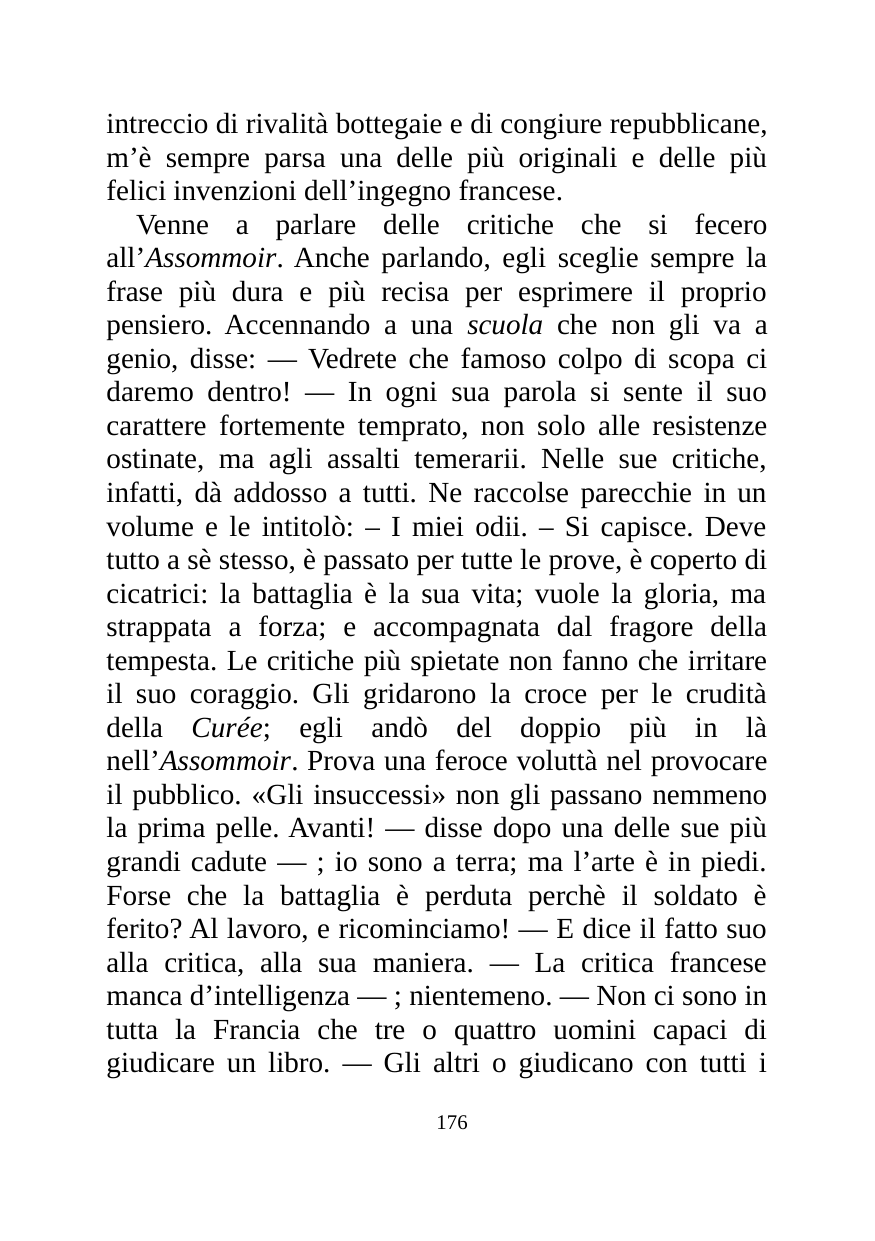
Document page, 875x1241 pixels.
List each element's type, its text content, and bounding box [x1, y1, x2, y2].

text Venne a parlare delle critiche che si fecero all’Assommoir. Anche parlando, egli sceglie sempre la frase più dura e più recisa per esprimere il proprio pensiero. Accennando a una scuola che non gli va a genio, disse: — Vedrete che famoso colpo di scopa ci daremo dentro! — In ogni sua parola si sente il suo carattere fortemente temprato, non solo alle resistenze ostinate, ma agli assalti temerarii. Nelle sue critiche, infatti, dà addosso a tutti. Ne raccolse parecchie in un volume e le intitolò: – I miei odii. – Si capisce. Deve tutto a sè stesso, è passato per tutte le prove, è coperto di cicatrici: la battaglia è la sua vita; vuole la gloria, ma strappata a forza; e accompagnata dal fragore della tempesta. Le critiche più spietate non fanno che irritare il suo coraggio. Gli gridarono la croce per le crudità della Curée; egli andò del doppio più in là nell’Assommoir. Prova una feroce voluttà nel provocare il pubblico. «Gli insuccessi» non gli passano nemmeno la prima pelle. Avanti! — disse dopo una delle sue più grandi cadute — ; io sono a terra; ma l’arte è in piedi. Forse che la battaglia è perduta perchè il soldato è ferito? Al lavoro, e ricominciamo! — E dice il fatto suo alla critica, alla sua maniera. — La critica francese manca d’intelligenza — ; nientemeno. — Non ci sono in tutta la Francia che tre o quattro uomini capaci di giudicare un libro. — Gli altri o giudicano con tutti i [106, 207, 768, 1079]
text intreccio di rivalità bottegaie e di congiure repubblicane, m’è sempre parsa una delle più originali e delle più felici invenzioni dell’ingegno francese. [106, 106, 768, 207]
